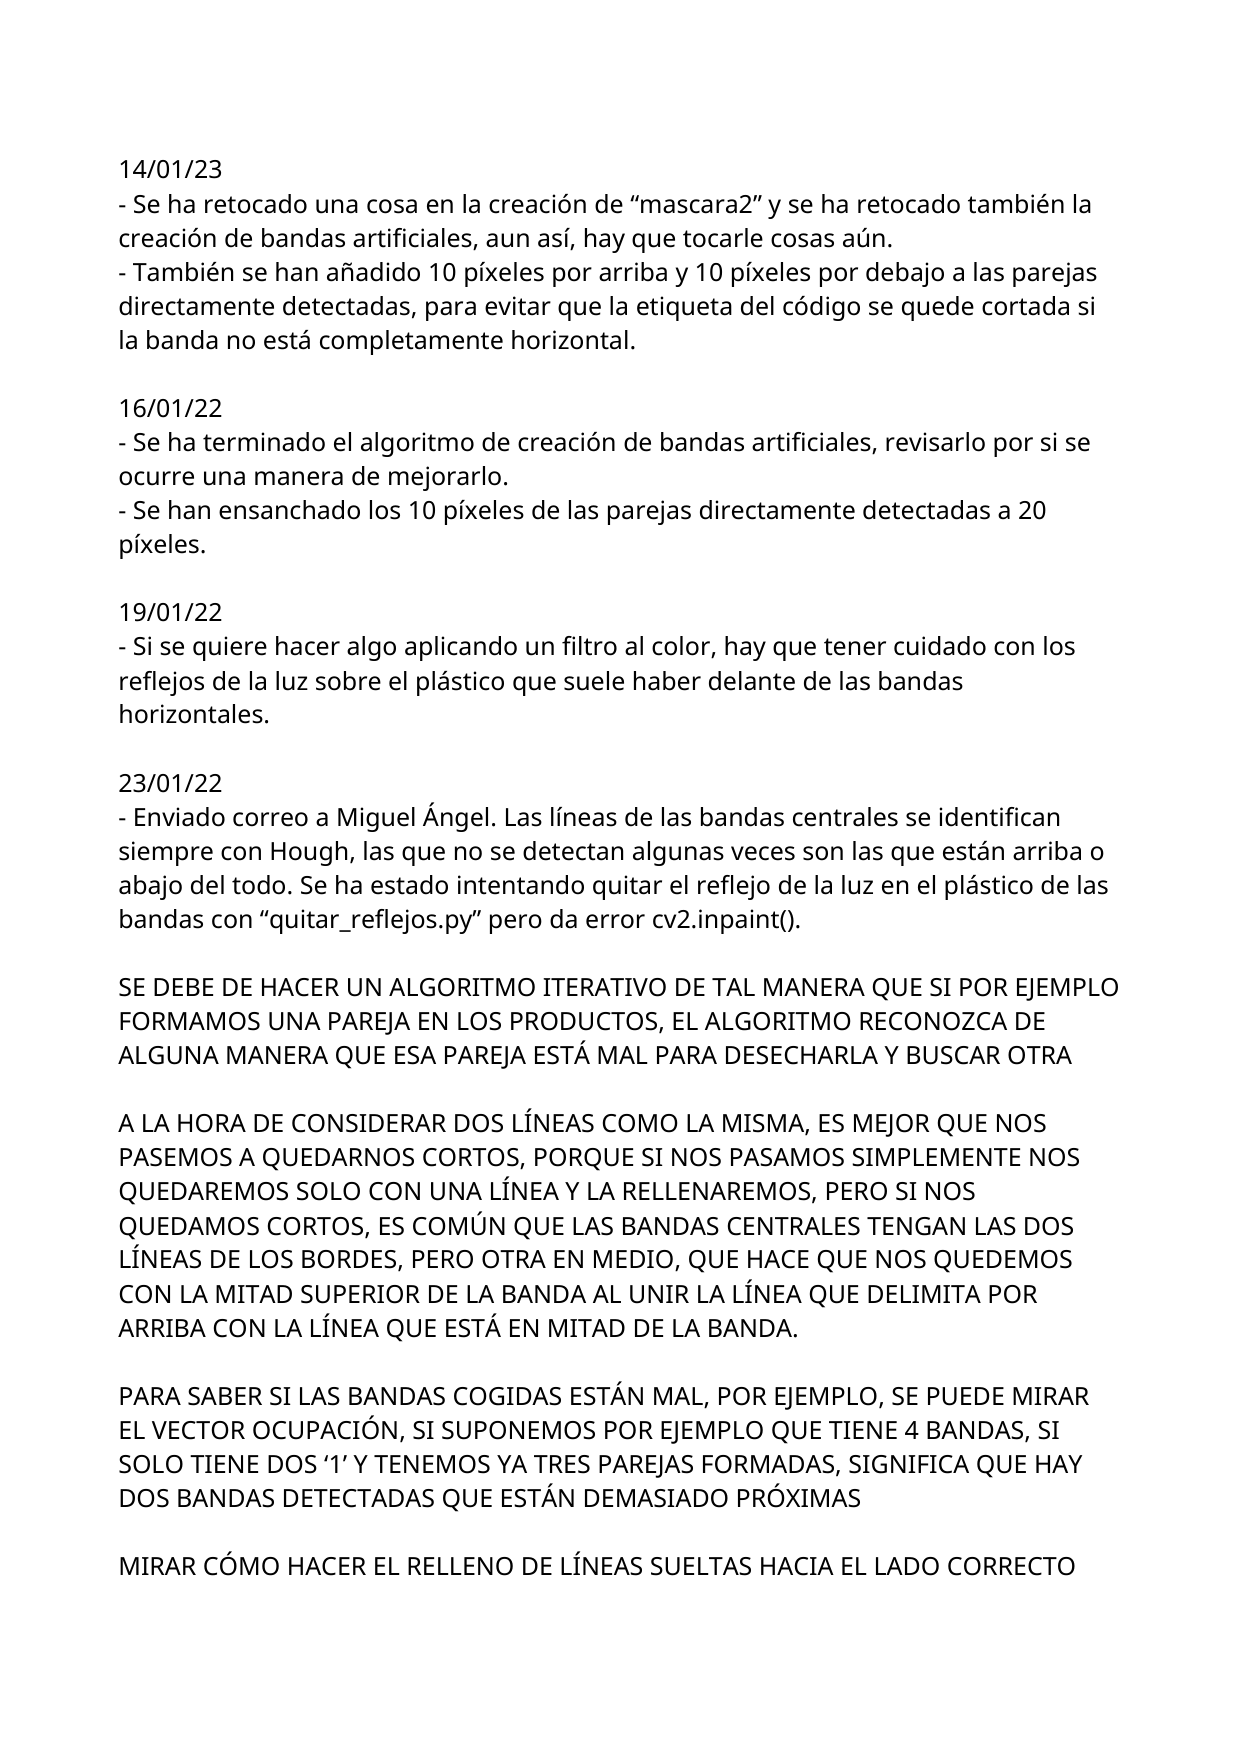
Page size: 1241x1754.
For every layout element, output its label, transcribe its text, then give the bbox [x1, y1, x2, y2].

text - Si se quiere hacer algo aplicando un filtro al color, hay que tener cuidado con los reflejos de la luz sobre el plástico que suele haber delante de las bandas horizontales. [118, 629, 1122, 731]
text MIRAR CÓMO HACER EL RELLENO DE LÍNEAS SUELTAS HACIA EL LADO CORRECTO [118, 1549, 1122, 1583]
text A LA HORA DE CONSIDERAR DOS LÍNEAS COMO LA MISMA, ES MEJOR QUE NOS PASEMOS A QUEDARNOS CORTOS, PORQUE SI NOS PASAMOS SIMPLEMENTE NOS QUEDAREMOS SOLO CON UNA LÍNEA Y LA RELLENAREMOS, PERO SI NOS QUEDAMOS CORTOS, ES COMÚN QUE LAS BANDAS CENTRALES TENGAN LAS DOS LÍNEAS DE LOS BORDES, PERO OTRA EN MEDIO, QUE HACE QUE NOS QUEDEMOS CON LA MITAD SUPERIOR DE LA BANDA AL UNIR LA LÍNEA QUE DELIMITA POR ARRIBA CON LA LÍNEA QUE ESTÁ EN MITAD DE LA BANDA. [118, 1106, 1122, 1344]
text - Se ha terminado el algoritmo de creación de bandas artificiales, revisarlo por si se ocurre una manera de mejorarlo. [118, 425, 1122, 493]
text 16/01/22 [118, 391, 1122, 425]
text - Se han ensanchado los 10 píxeles de las parejas directamente detectadas a 20 píxeles. [118, 493, 1122, 561]
text 14/01/23 [118, 152, 1122, 186]
text 19/01/22 [118, 595, 1122, 629]
text - Enviado correo a Miguel Ángel. Las líneas de las bandas centrales se identifican siempre con Hough, las que no se detectan algunas veces son las que están arriba o abajo del todo. Se ha estado intentando quitar el reflejo de la luz en el plástico de las bandas con “quitar_reflejos.py” pero da error cv2.inpaint(). [118, 799, 1122, 936]
text SE DEBE DE HACER UN ALGORITMO ITERATIVO DE TAL MANERA QUE SI POR EJEMPLO FORMAMOS UNA PAREJA EN LOS PRODUCTOS, EL ALGORITMO RECONOZCA DE ALGUNA MANERA QUE ESA PAREJA ESTÁ MAL PARA DESECHARLA Y BUSCAR OTRA [118, 970, 1122, 1072]
text - Se ha retocado una cosa en la creación de “mascara2” y se ha retocado también la creación de bandas artificiales, aun así, hay que tocarle cosas aún. [118, 186, 1122, 254]
text - También se han añadido 10 píxeles por arriba y 10 píxeles por debajo a las parejas directamente detectadas, para evitar que la etiqueta del código se quede cortada si la banda no está completamente horizontal. [118, 254, 1122, 357]
text 23/01/22 [118, 765, 1122, 799]
text PARA SABER SI LAS BANDAS COGIDAS ESTÁN MAL, POR EJEMPLO, SE PUEDE MIRAR EL VECTOR OCUPACIÓN, SI SUPONEMOS POR EJEMPLO QUE TIENE 4 BANDAS, SI SOLO TIENE DOS ‘1’ Y TENEMOS YA TRES PAREJAS FORMADAS, SIGNIFICA QUE HAY DOS BANDAS DETECTADAS QUE ESTÁN DEMASIADO PRÓXIMAS [118, 1378, 1122, 1515]
